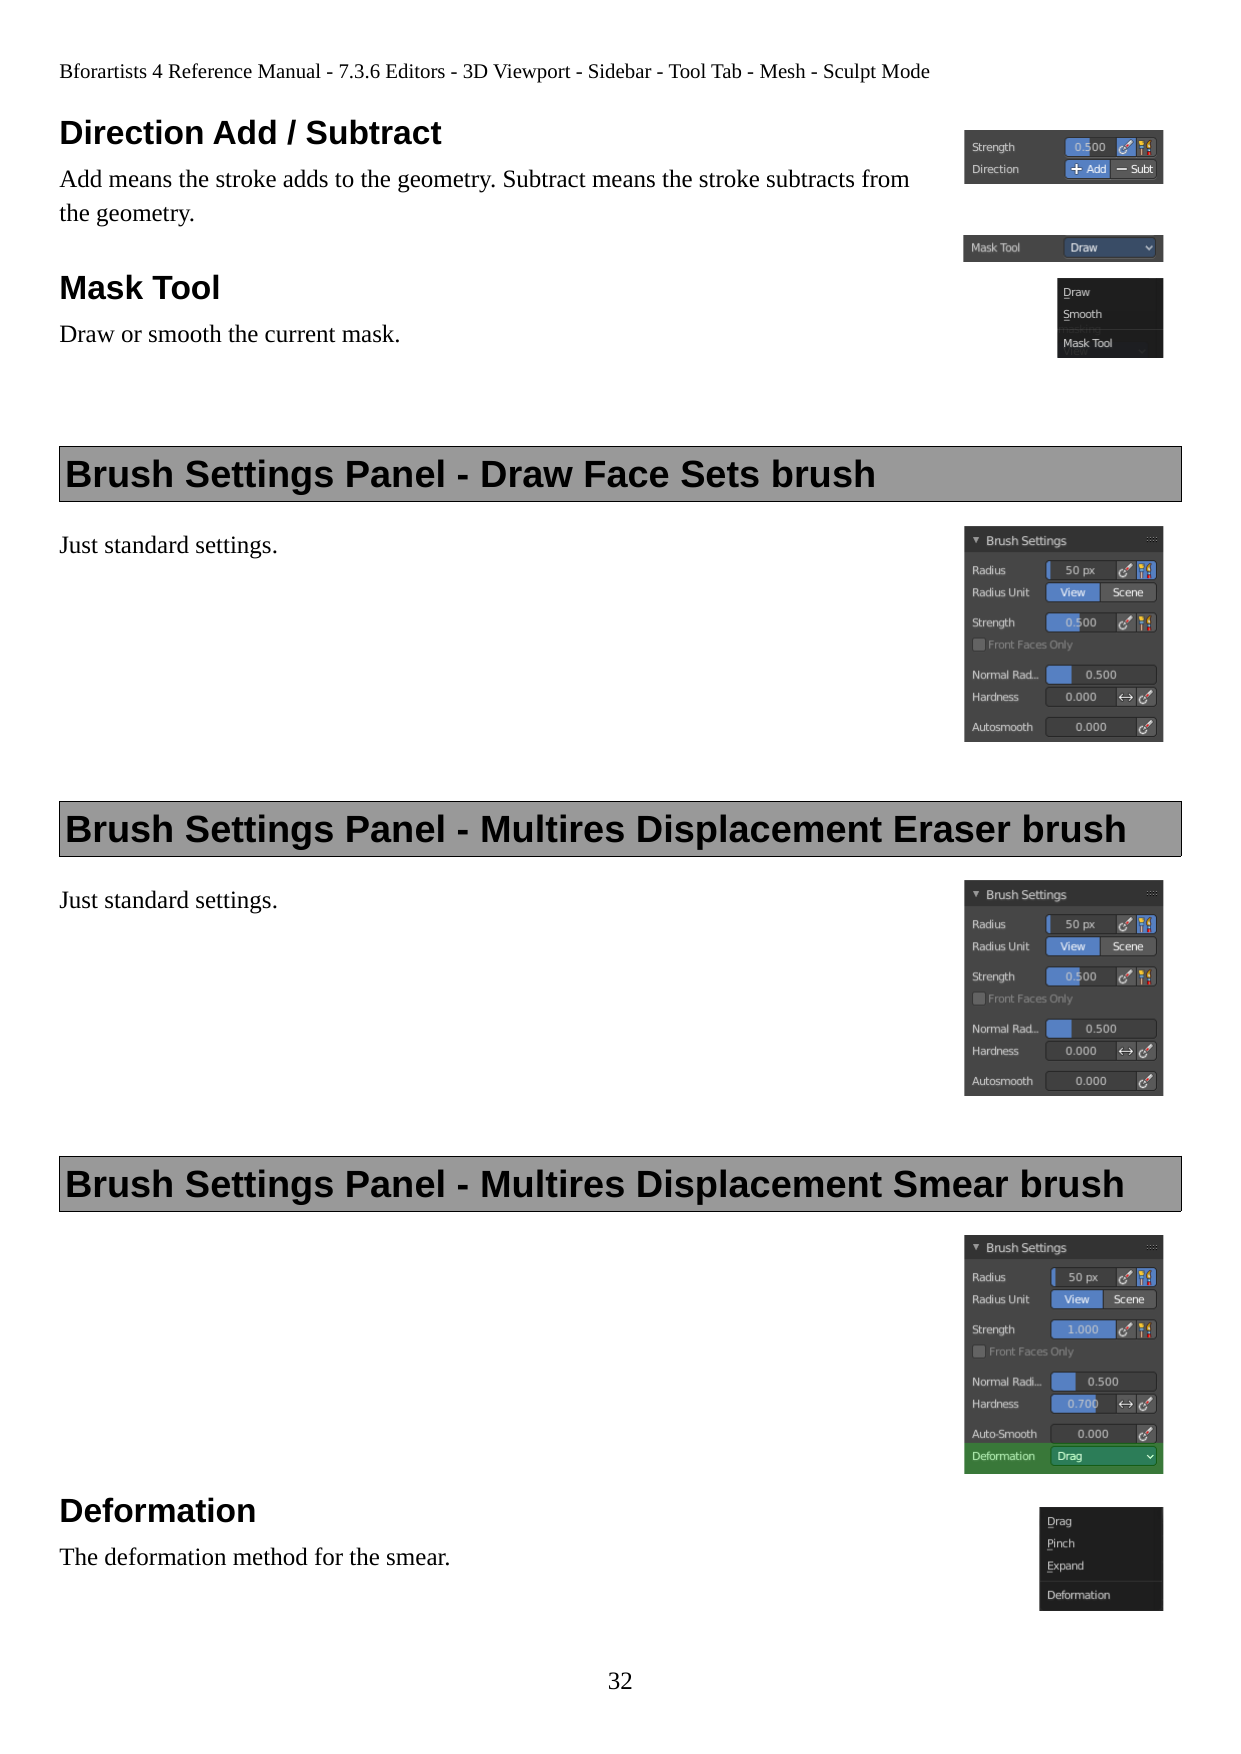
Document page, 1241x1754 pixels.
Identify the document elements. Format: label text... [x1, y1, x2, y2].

table_header Brush Settings Panel - Multires Displacement Eraser brush [60, 802, 1181, 856]
text Just standard settings. [59, 530, 964, 559]
subtitle Mask Tool [59, 268, 1181, 307]
text [1164, 530, 1181, 559]
picture [964, 1235, 1164, 1474]
table_header Brush Settings Panel - Draw Face Sets brush [60, 447, 1181, 501]
text [1164, 885, 1181, 914]
picture [964, 880, 1164, 1096]
text The deformation method for the smear. [59, 1542, 1039, 1570]
picture [963, 235, 1164, 262]
text Just standard settings. [59, 885, 964, 914]
picture [1057, 278, 1164, 358]
picture [964, 526, 1164, 742]
picture [964, 130, 1164, 184]
subtitle Deformation [59, 1490, 1181, 1529]
table_header Brush Settings Panel - Multires Displacement Smear brush [60, 1157, 1181, 1211]
text Draw or smooth the current mask. [59, 319, 1057, 348]
subtitle Direction Add / Subtract [59, 113, 1181, 151]
picture [1039, 1507, 1164, 1611]
text Add means the stroke adds to the geometry. Subtract means the stroke subtracts from the geometry. [59, 164, 1181, 227]
